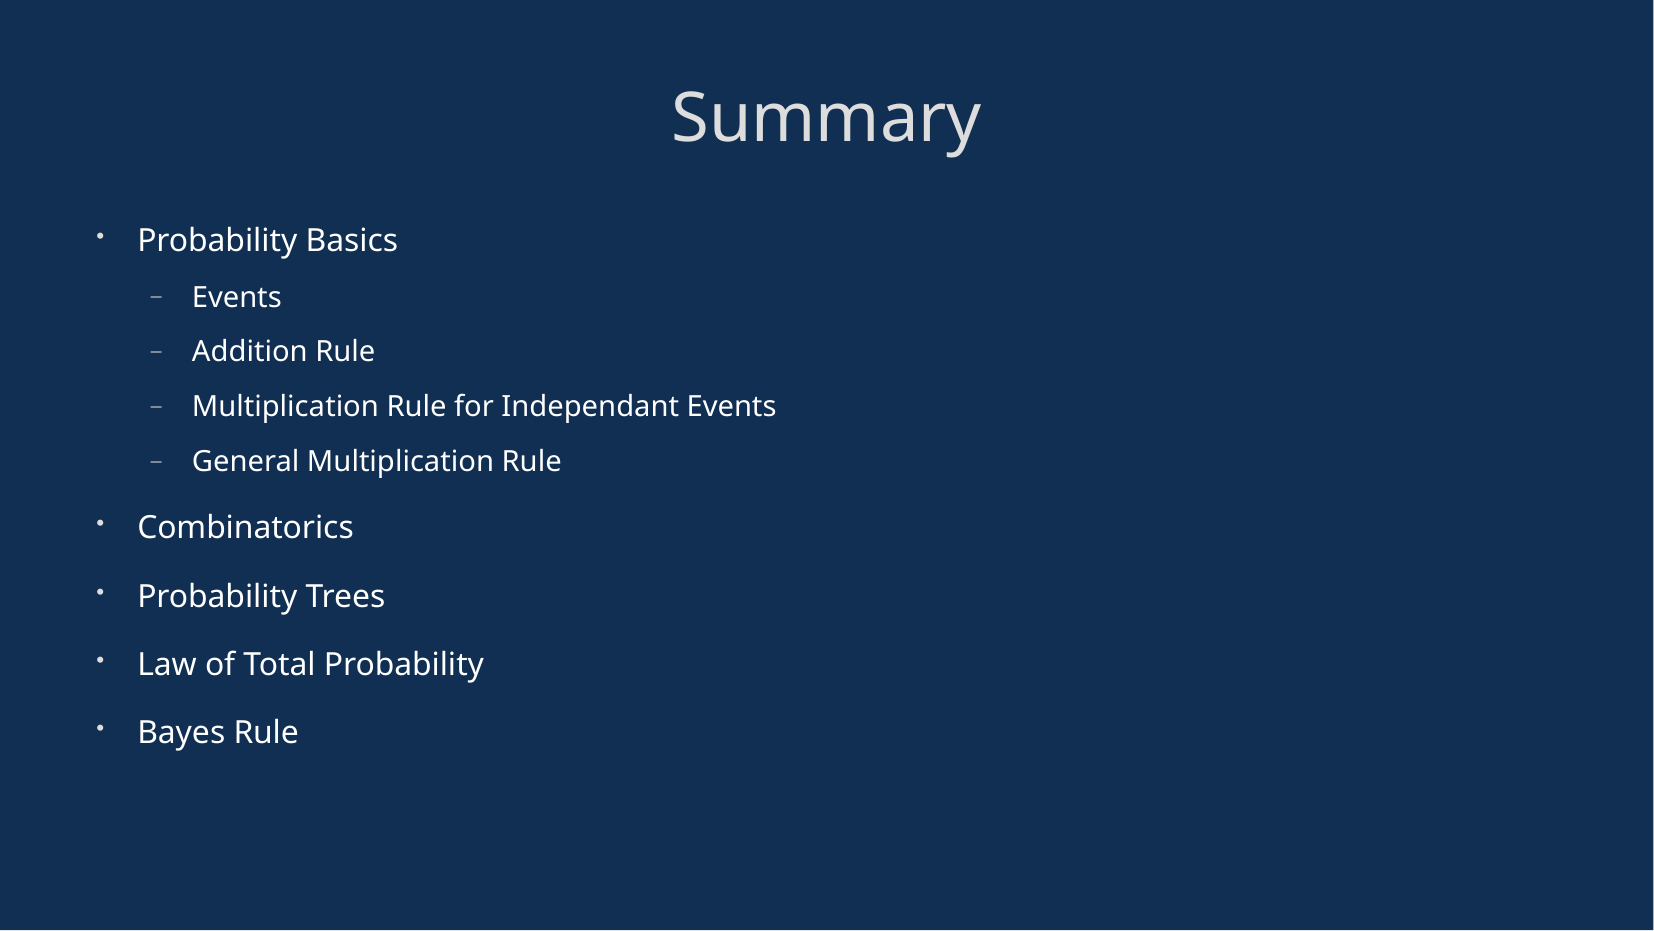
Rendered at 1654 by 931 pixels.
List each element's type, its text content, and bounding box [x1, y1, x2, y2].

list Probability Basics Events Addition Rule Multiplication Rule for Independant Events General Multiplication Rule Combinatorics Probability Trees Law of Total Probability Bayes Rule [82, 217, 1571, 758]
title Summary [82, 37, 1571, 193]
